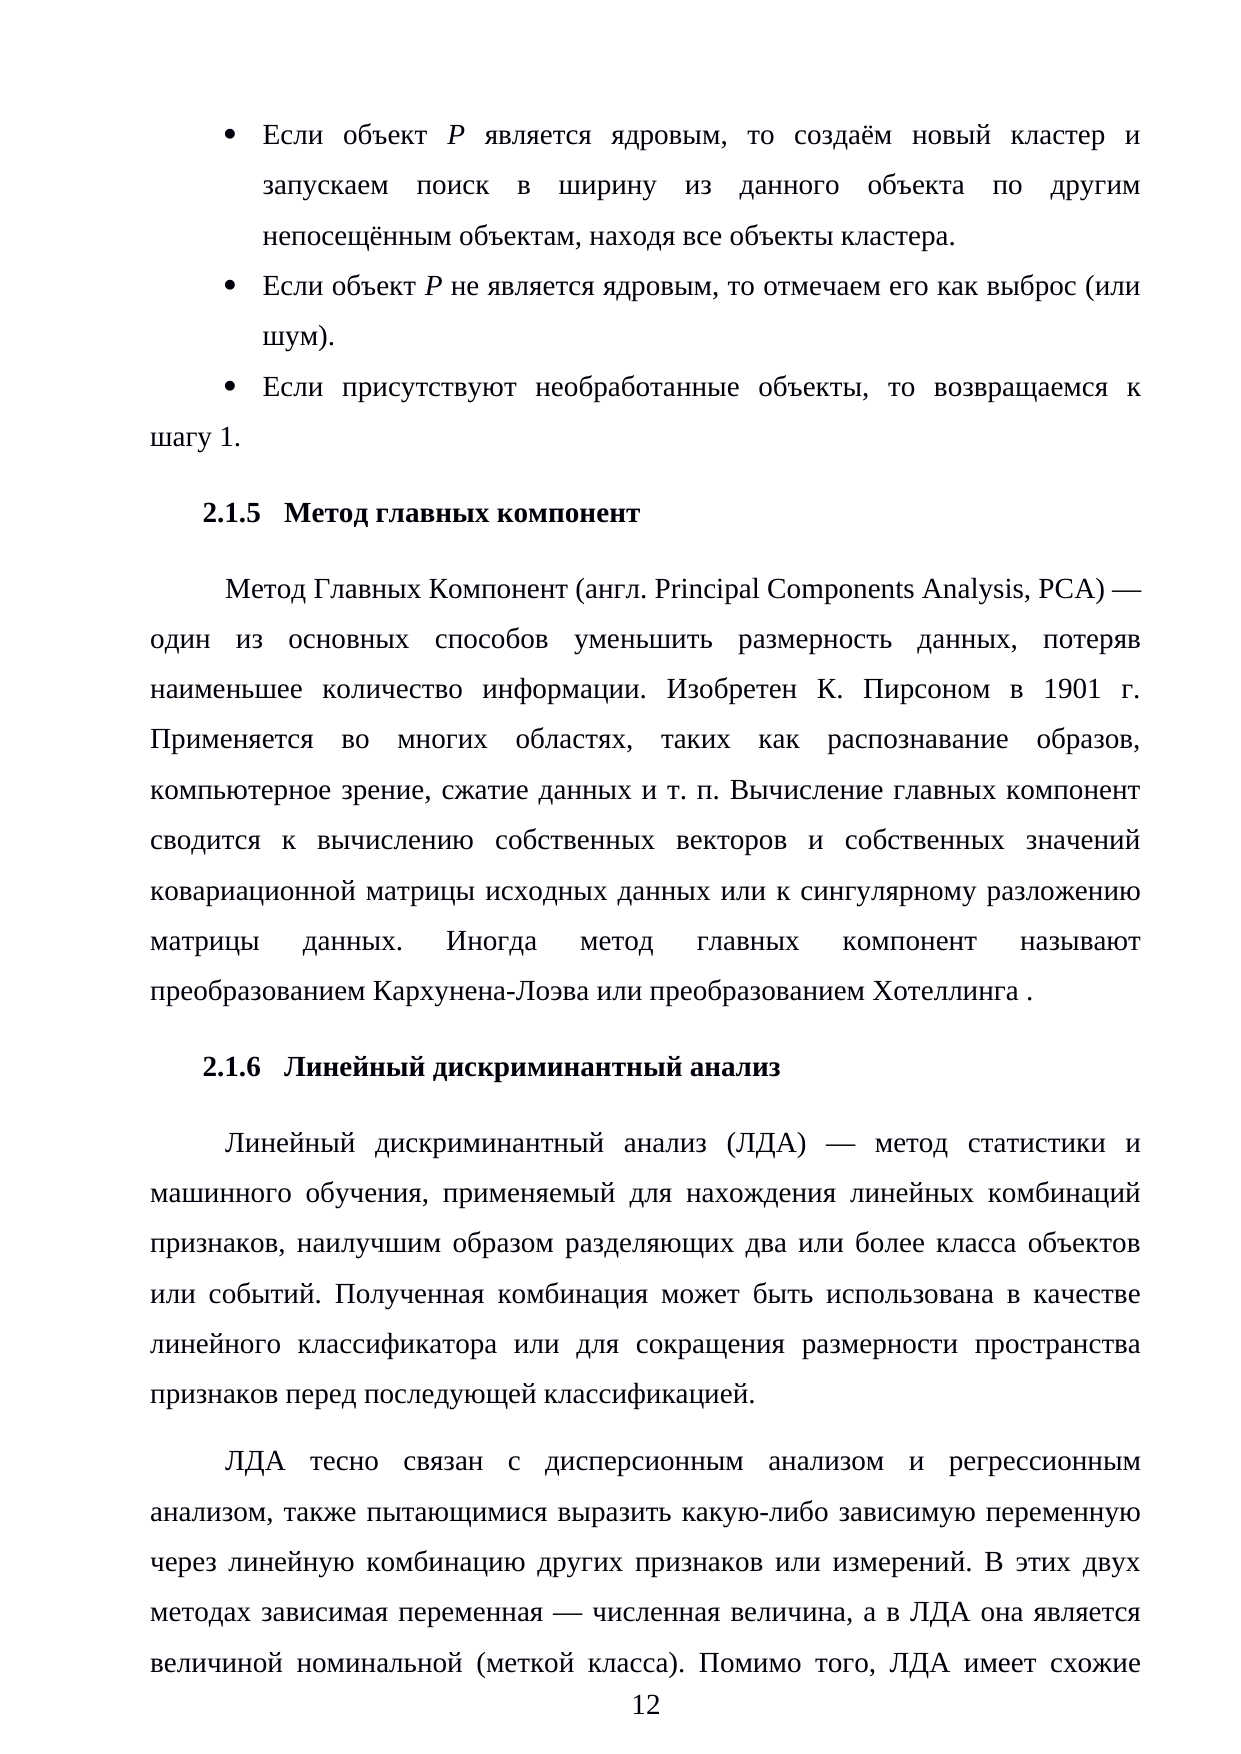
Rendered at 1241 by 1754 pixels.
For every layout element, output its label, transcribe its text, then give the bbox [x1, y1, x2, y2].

text ЛДА тесно связан с дисперсионным анализом и регрессионным анализом, также пытающимися выразить какую-либо зависимую переменную через линейную комбинацию других признаков или измерений. В этих двух методах зависимая переменная — численная величина, а в ЛДА она является величиной номинальной (меткой класса). Помимо того, ЛДА имеет схожие [150, 1443, 1142, 1678]
text Линейный дискриминантный анализ (ЛДА) — метод статистики и машинного обучения, применяемый для нахождения линейных комбинаций признаков, наилучшим образом разделяющих два или более класса объектов или событий. Полученная комбинация может быть использована в качестве линейного классификатора или для сокращения размерности пространства признаков перед последующей классификацией. [150, 1125, 1142, 1410]
list Если объект P не является ядровым, то отмечаем его как выброс (или шум). [225, 268, 1142, 352]
subtitle Метод главных компонент [195, 495, 1142, 528]
text Метод Главных Компонент (англ. Principal Components Analysis, PCA) — один из основных способов уменьшить размерность данных, потеряв наименьшее количество информации. Изобретен К. Пирсоном в 1901 г. Применяется во многих областях, таких как распознавание образов, компьютерное зрение, сжатие данных и т. п. Вычисление главных компонент сводится к вычислению собственных векторов и собственных значений ковариационной матрицы исходных данных или к сингулярному разложению матрицы данных. Иногда метод главных компонент называют преобразованием Кархунена-Лоэва или преобразованием Хотеллинга . [150, 571, 1142, 1007]
subtitle Линейный дискриминантный анализ [195, 1049, 1142, 1083]
list Если присутствуют необработанные объекты, то возвращаемся к шагу 1. [150, 369, 1142, 453]
list Если объект P является ядровым, то создаём новый кластер и запускаем поиск в ширину из данного объекта по другим непосещённым объектам, находя все объекты кластера. [225, 117, 1142, 251]
